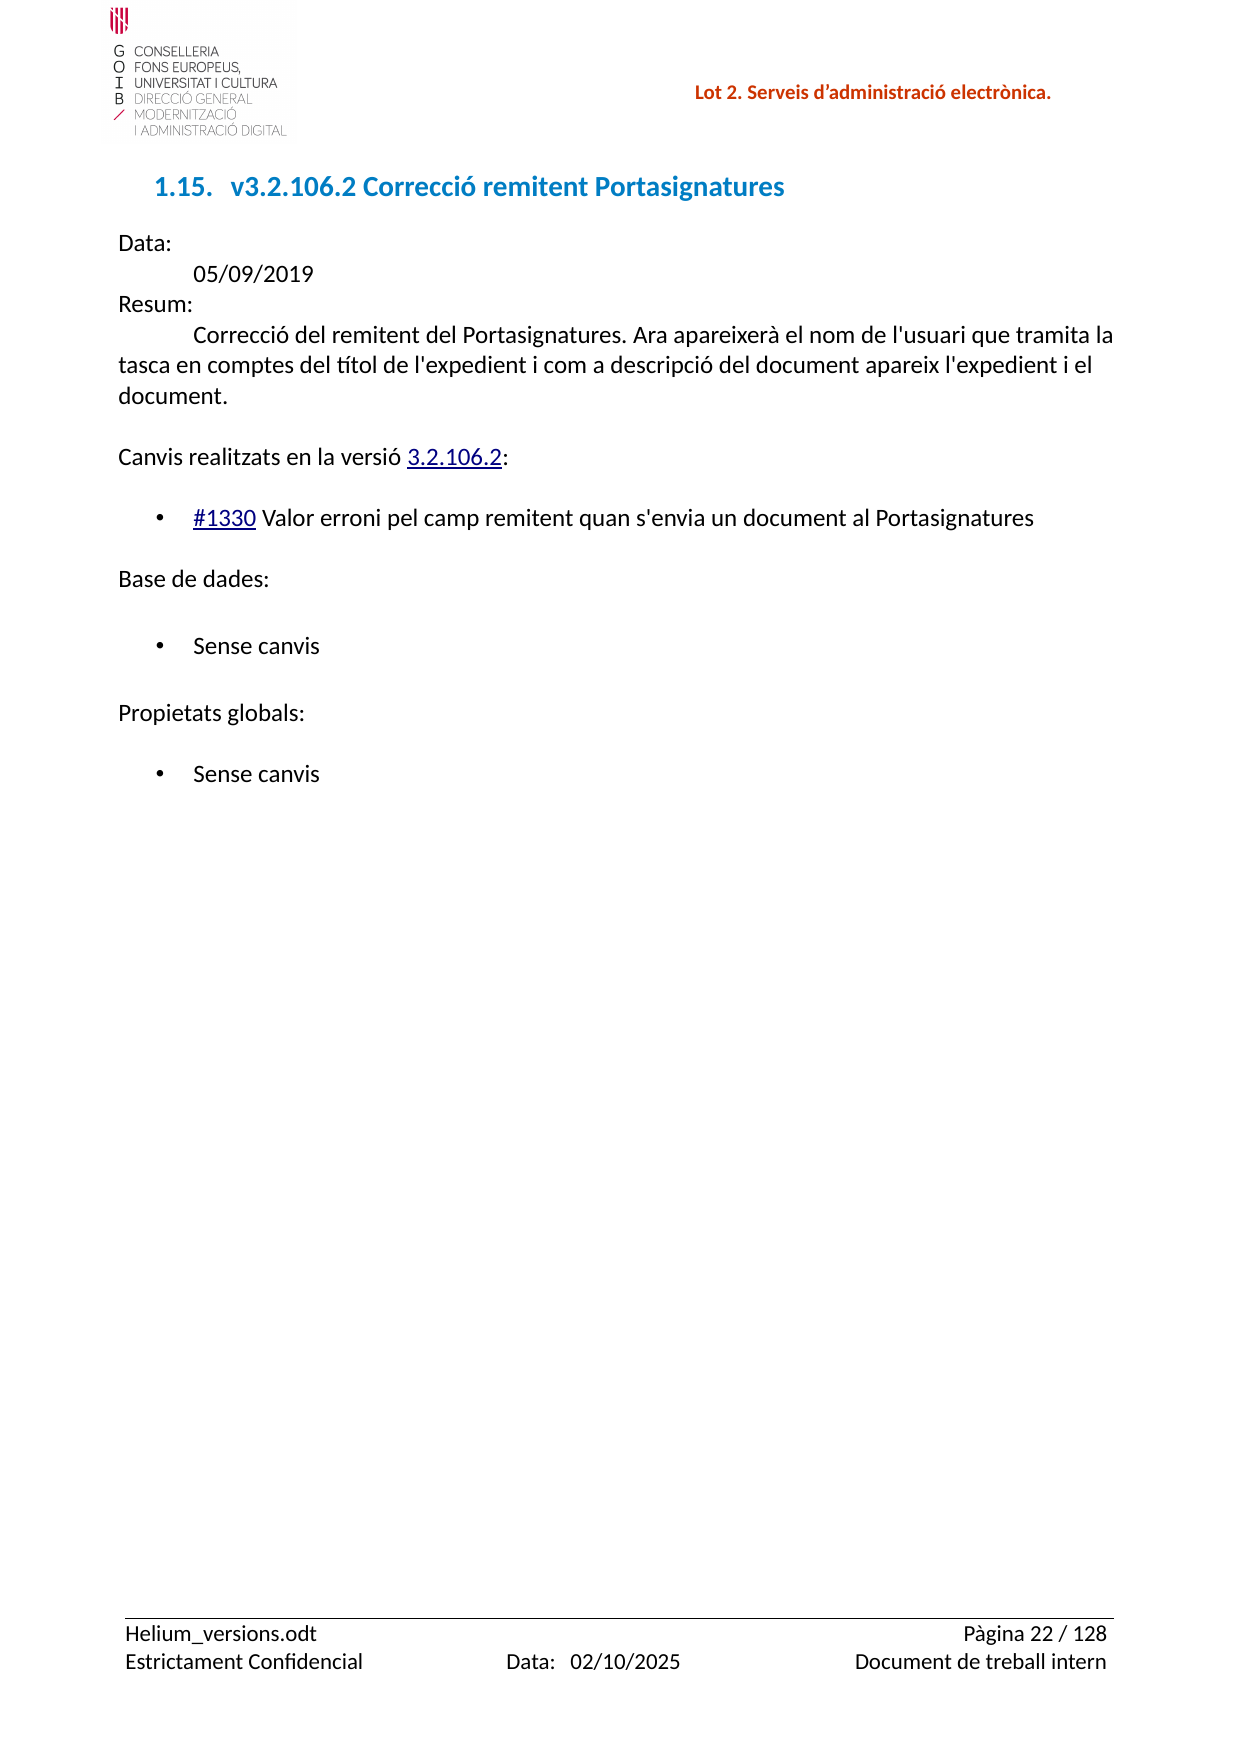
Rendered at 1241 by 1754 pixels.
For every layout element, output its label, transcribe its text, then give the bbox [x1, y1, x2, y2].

text Canvis realitzats en la versió 3.2.106.2: [118, 441, 1122, 472]
text Data: [118, 228, 1122, 258]
list #1330 Valor erroni pel camp remitent quan s'envia un document al Portasignatures [156, 502, 1122, 533]
picture [100, 0, 297, 144]
list Sense canvis [156, 630, 1122, 661]
text 05/09/2019 [118, 258, 1122, 289]
list Sense canvis [156, 758, 1122, 789]
text Resum: [118, 289, 1122, 319]
text Correcció del remitent del Portasignatures. Ara apareixerà el nom de l'usuari que tramita la tasca en comptes del títol de l'expedient i com a descripció del document apareix l'expedient i el document. [118, 319, 1122, 411]
subtitle v3.2.106.2 Correcció remitent Portasignatures [153, 168, 1122, 204]
text Propietats globals: [118, 697, 1122, 728]
text Base de dades: [118, 563, 1122, 594]
